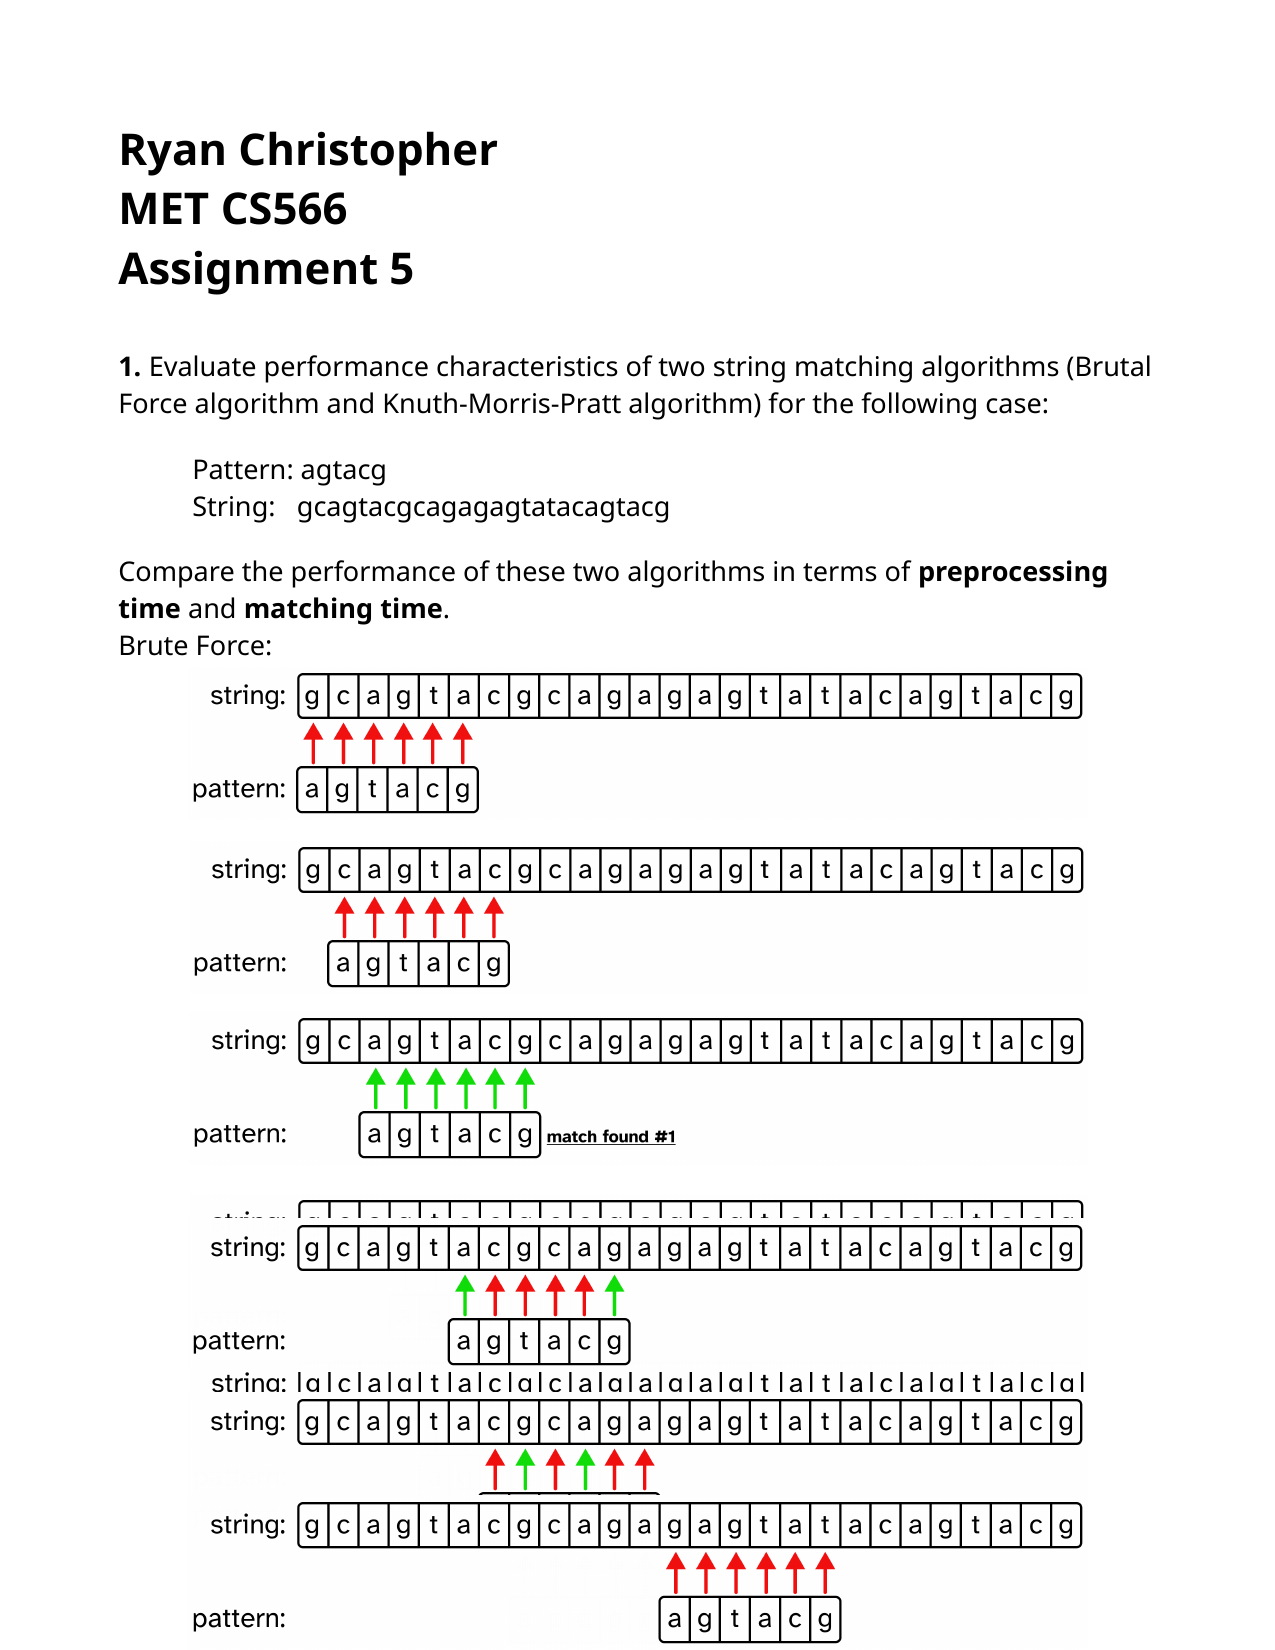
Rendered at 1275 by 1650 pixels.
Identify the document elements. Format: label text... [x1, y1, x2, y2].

text Pattern: agtacg [118, 450, 1157, 487]
text Compare the performance of these two algorithms in terms of preprocessing time and matching time. [118, 553, 1157, 627]
text String: gcagtacgcagagagtatacagtacg [118, 487, 1157, 524]
text Brute Force: [118, 627, 1157, 663]
text Ryan Christopher [118, 118, 1157, 178]
text Assignment 5 [118, 237, 1157, 297]
text 1. Evaluate performance characteristics of two string matching algorithms (Brutal Force algorithm and Knuth-Morris-Pratt algorithm) for the following case: [118, 348, 1157, 422]
text MET CS566 [118, 178, 1157, 237]
